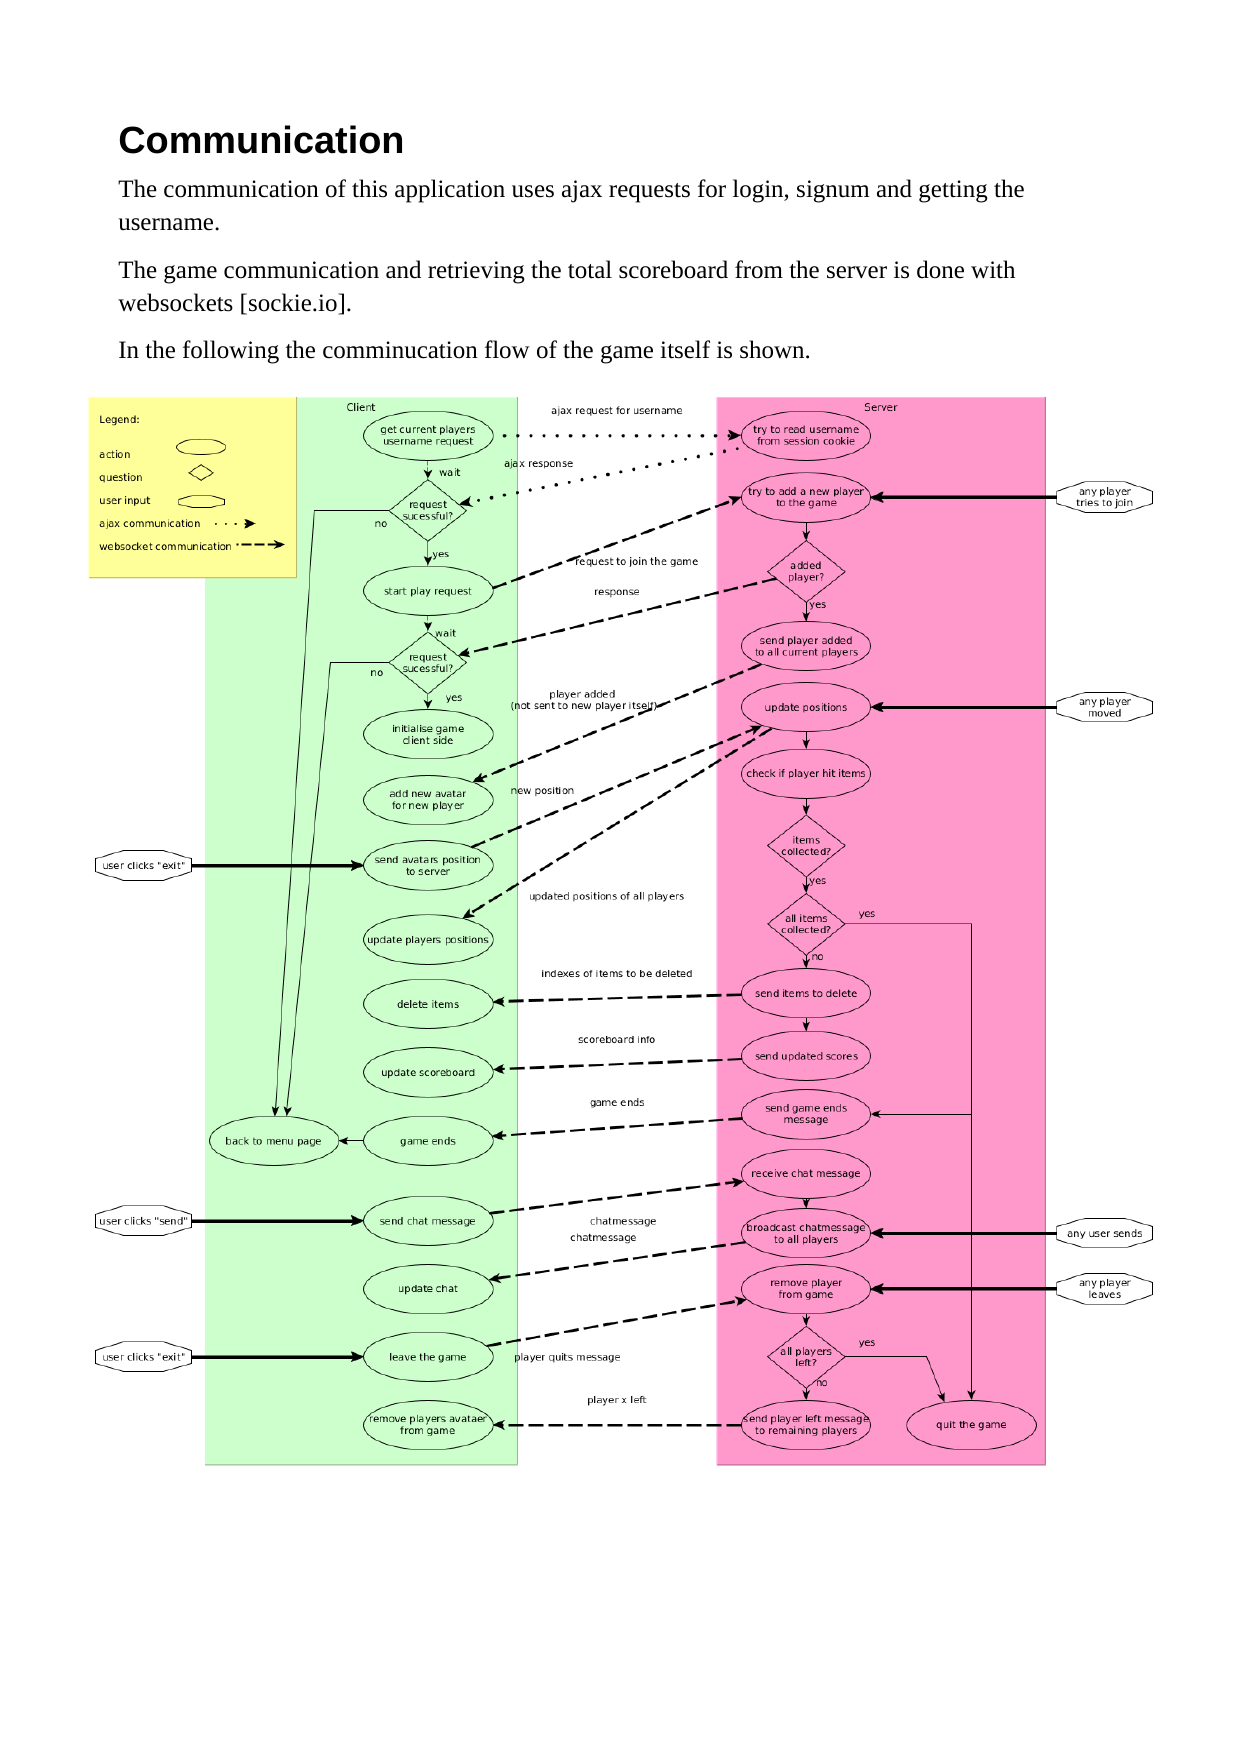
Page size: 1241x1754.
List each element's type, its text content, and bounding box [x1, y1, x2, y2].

text The game communication and retrieving the total scoreboard from the server is done with websockets [sockie.io]. [118, 255, 1122, 317]
picture [75, 383, 1165, 1478]
subtitle Communication [118, 118, 1122, 162]
text The communication of this application uses ajax requests for login, signum and getting the username. [118, 174, 1122, 236]
text In the following the comminucation flow of the game itself is shown. [118, 336, 1122, 364]
